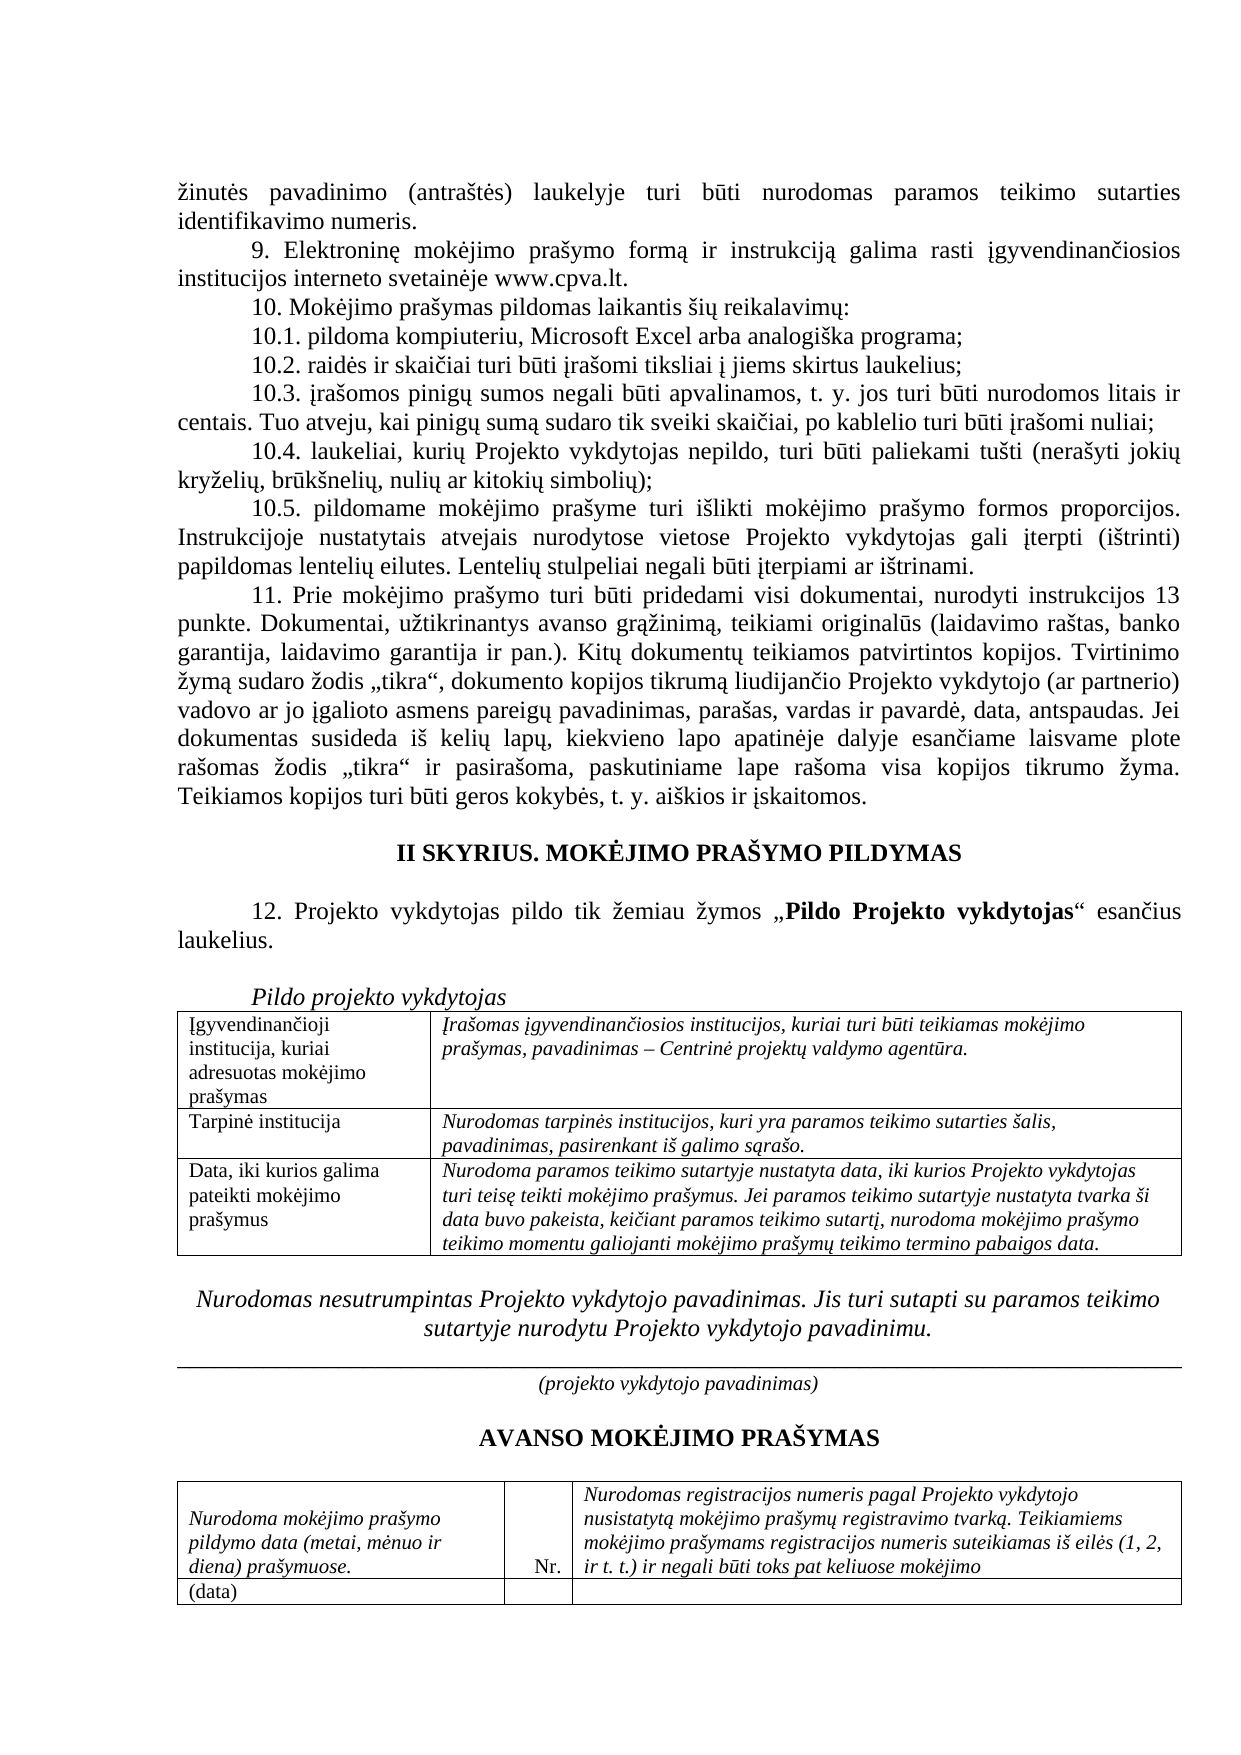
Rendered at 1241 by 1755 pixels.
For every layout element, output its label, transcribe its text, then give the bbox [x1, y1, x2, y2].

table_cell [505, 1579, 572, 1603]
text 10.5. pildomame mokėjimo prašyme turi išlikti mokėjimo prašymo formos proporcijos. Instrukcijoje nustatytais atvejais nurodytose vietose Projekto vykdytojas gali įterpti (ištrinti) papildomas lentelių eilutes. Lentelių stulpeliai negali būti įterpiami ar ištrinami. [177, 493, 1181, 580]
text Pildo projekto vykdytojas [177, 982, 1181, 1011]
table_header Nurodoma mokėjimo prašymo pildymo data (metai, mėnuo ir diena) prašymuose. [178, 1482, 504, 1578]
text Nurodomas nesutrumpintas Projekto vykdytojo pavadinimas. Jis turi sutapti su paramos teikimo sutartyje nurodytu Projekto vykdytojo pavadinimu. [177, 1284, 1181, 1342]
table_cell (data) [178, 1579, 504, 1603]
table_cell Data, iki kurios galima pateikti mokėjimo prašymus [178, 1159, 430, 1255]
table_cell [573, 1579, 1181, 1603]
text 10. Mokėjimo prašymas pildomas laikantis šių reikalavimų: [177, 292, 1181, 321]
text 10.4. laukeliai, kurių Projekto vykdytojas nepildo, turi būti paliekami tušti (nerašyti jokių kryželių, brūkšnelių, nulių ar kitokių simbolių); [177, 436, 1181, 493]
text 9. Elektroninę mokėjimo prašymo formą ir instrukciją galima rasti įgyvendinančiosios institucijos interneto svetainėje www.cpva.lt. [177, 235, 1181, 292]
table_header Nurodomas registracijos numeris pagal Projekto vykdytojo nusistatytą mokėjimo prašymų registravimo tvarką. Teikiamiems mokėjimo prašymams registracijos numeris suteikiamas iš eilės (1, 2, ir t. t.) ir negali būti toks pat keliuose mokėjimo [573, 1482, 1181, 1578]
table_cell Nurodoma paramos teikimo sutartyje nustatyta data, iki kurios Projekto vykdytojas turi teisę teikti mokėjimo prašymus. Jei paramos teikimo sutartyje nustatyta tvarka ši data buvo pakeista, keičiant paramos teikimo sutartį, nurodoma mokėjimo prašymo teikimo momentu galiojanti mokėjimo prašymų teikimo termino pabaigos data. [431, 1159, 1181, 1255]
text 11. Prie mokėjimo prašymo turi būti pridedami visi dokumentai, nurodyti instrukcijos 13 punkte. Dokumentai, užtikrinantys avanso grąžinimą, teikiami originalūs (laidavimo raštas, banko garantija, laidavimo garantija ir pan.). Kitų dokumentų teikiamos patvirtintos kopijos. Tvirtinimo žymą sudaro žodis „tikra“, dokumento kopijos tikrumą liudijančio Projekto vykdytojo (ar partnerio) vadovo ar jo įgalioto asmens pareigų pavadinimas, parašas, vardas ir pavardė, data, antspaudas. Jei dokumentas susideda iš kelių lapų, kiekvieno lapo apatinėje dalyje esančiame laisvame plote rašomas žodis „tikra“ ir pasirašoma, paskutiniame lape rašoma visa kopijos tikrumo žyma. Teikiamos kopijos turi būti geros kokybės, t. y. aiškios ir įskaitomos. [177, 580, 1181, 810]
table_header Įgyvendinančioji institucija, kuriai adresuotas mokėjimo prašymas [178, 1012, 430, 1108]
text 10.2. raidės ir skaičiai turi būti įrašomi tiksliai į jiems skirtus laukelius; [177, 350, 1181, 378]
text (projekto vykdytojo pavadinimas) [177, 1371, 1181, 1395]
text 10.1. pildoma kompiuteriu, Microsoft Excel arba analogiška programa; [177, 321, 1181, 350]
text 10.3. įrašomos pinigų sumos negali būti apvalinamos, t. y. jos turi būti nurodomos litais ir centais. Tuo atveju, kai pinigų sumą sudaro tik sveiki skaičiai, po kablelio turi būti įrašomi nuliai; [177, 378, 1181, 436]
table_header Nr. [505, 1482, 572, 1578]
table_cell Tarpinė institucija [178, 1109, 430, 1157]
text 12. Projekto vykdytojas pildo tik žemiau žymos „Pildo Projekto vykdytojas“ esančius laukelius. [177, 896, 1181, 953]
table_header Įrašomas įgyvendinančiosios institucijos, kuriai turi būti teikiamas mokėjimo prašymas, pavadinimas – Centrinė projektų valdymo agentūra. [431, 1012, 1181, 1108]
text žinutės pavadinimo (antraštės) laukelyje turi būti nurodomas paramos teikimo sutarties identifikavimo numeris. [177, 177, 1181, 235]
text AVANSO MOKĖJIMO PRAŠYMAS [177, 1423, 1181, 1452]
text II SKYRIUS. MOKĖJIMO PRAŠYMO PILDYMAS [177, 838, 1181, 867]
table_cell Nurodomas tarpinės institucijos, kuri yra paramos teikimo sutarties šalis, pavadinimas, pasirenkant iš galimo sąrašo. [431, 1109, 1181, 1157]
